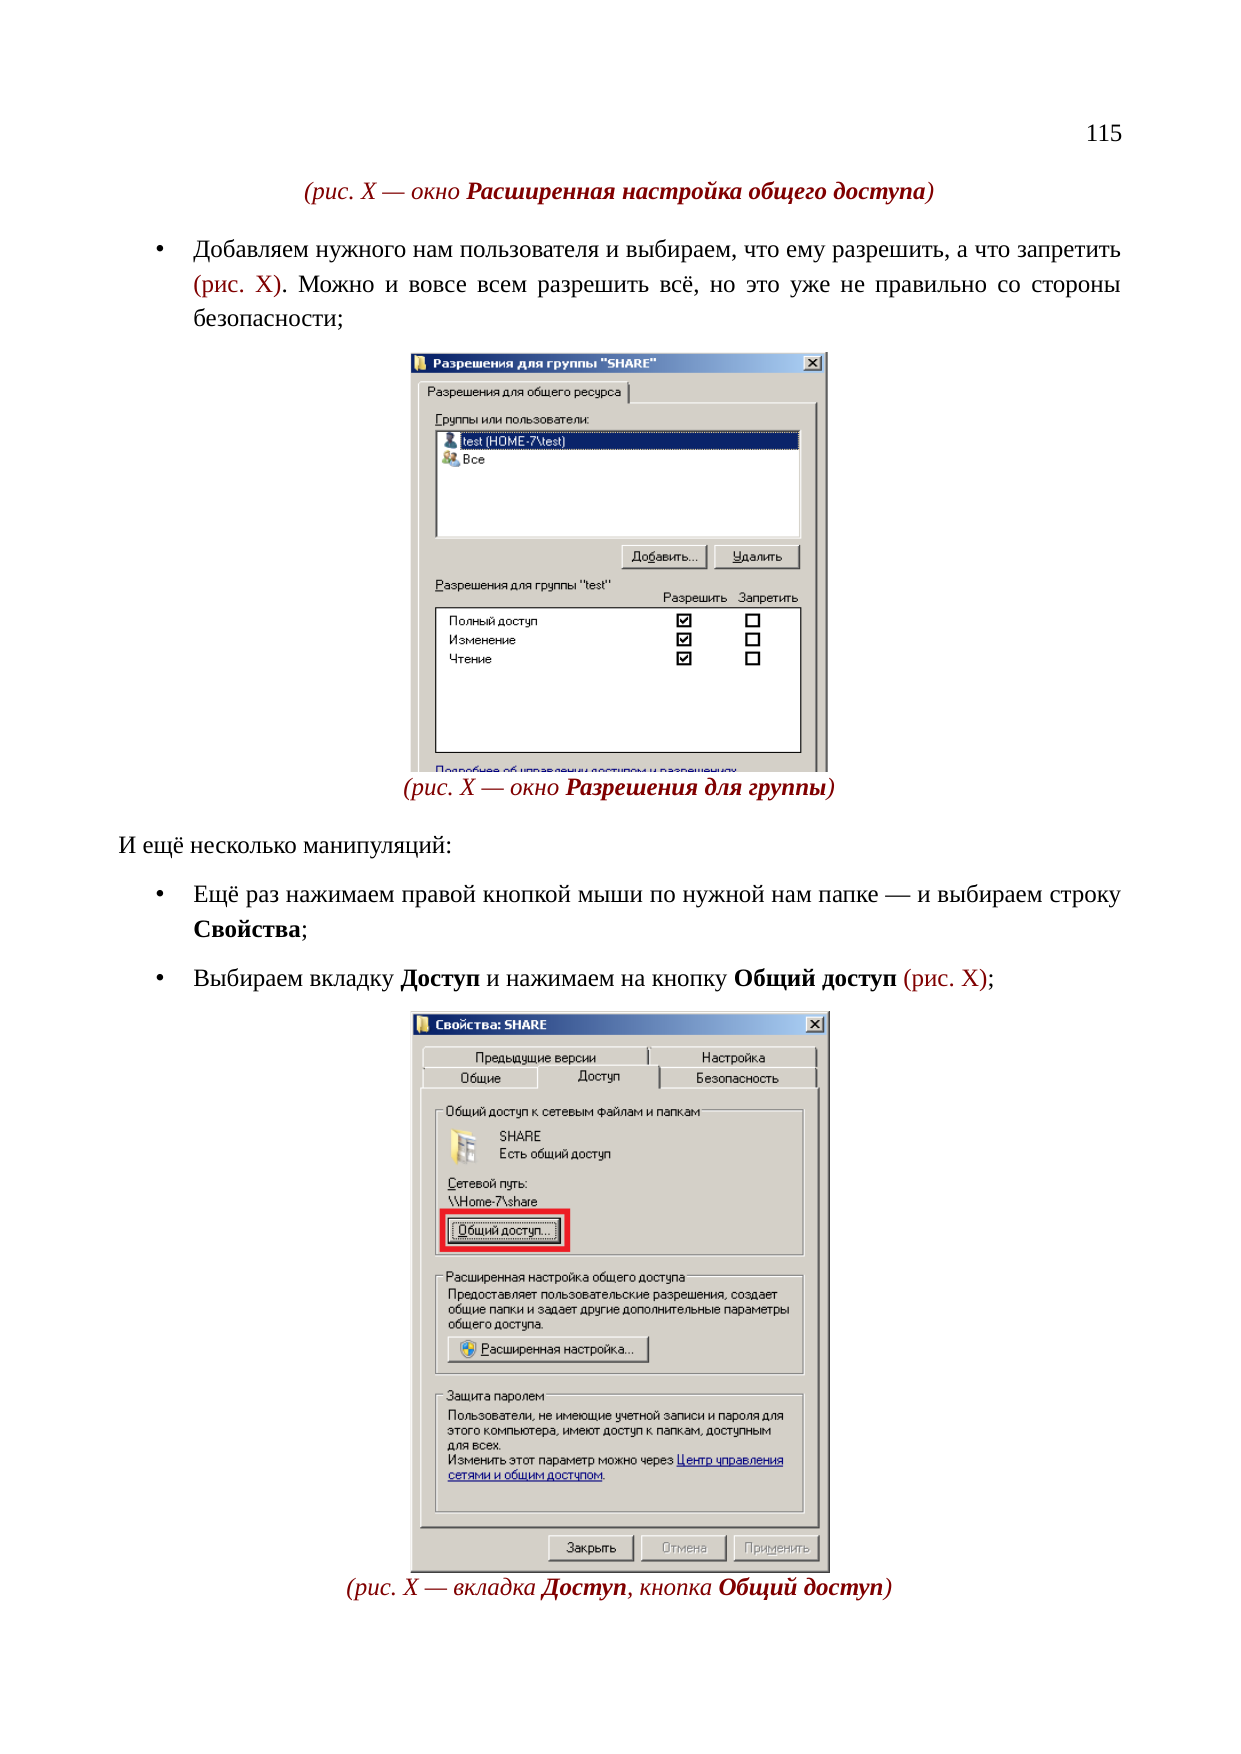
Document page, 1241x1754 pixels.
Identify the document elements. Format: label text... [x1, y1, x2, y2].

text (рис. Х — окно Расширенная настройка общего доступа) [118, 176, 1122, 205]
picture [410, 352, 830, 772]
picture [410, 1011, 830, 1573]
text И ещё несколько манипуляций: [118, 830, 1122, 859]
list Ещё раз нажимаем правой кнопкой мыши по нужной нам папке — и выбираем строку Свойства; [156, 879, 1122, 942]
list Добавляем нужного нам пользователя и выбираем, что ему разрешить, а что запретить (рис. Х). Можно и вовсе всем разрешить всё, но это уже не правильно со стороны безопасности; [156, 234, 1122, 332]
list (рис. Х — окно Разрешения для группы) [118, 772, 1122, 801]
text (рис. Х — вкладка Доступ, кнопка Общий доступ) [118, 1573, 1122, 1601]
list Выбираем вкладку Доступ и нажимаем на кнопку Общий доступ (рис. Х); [156, 963, 1122, 991]
